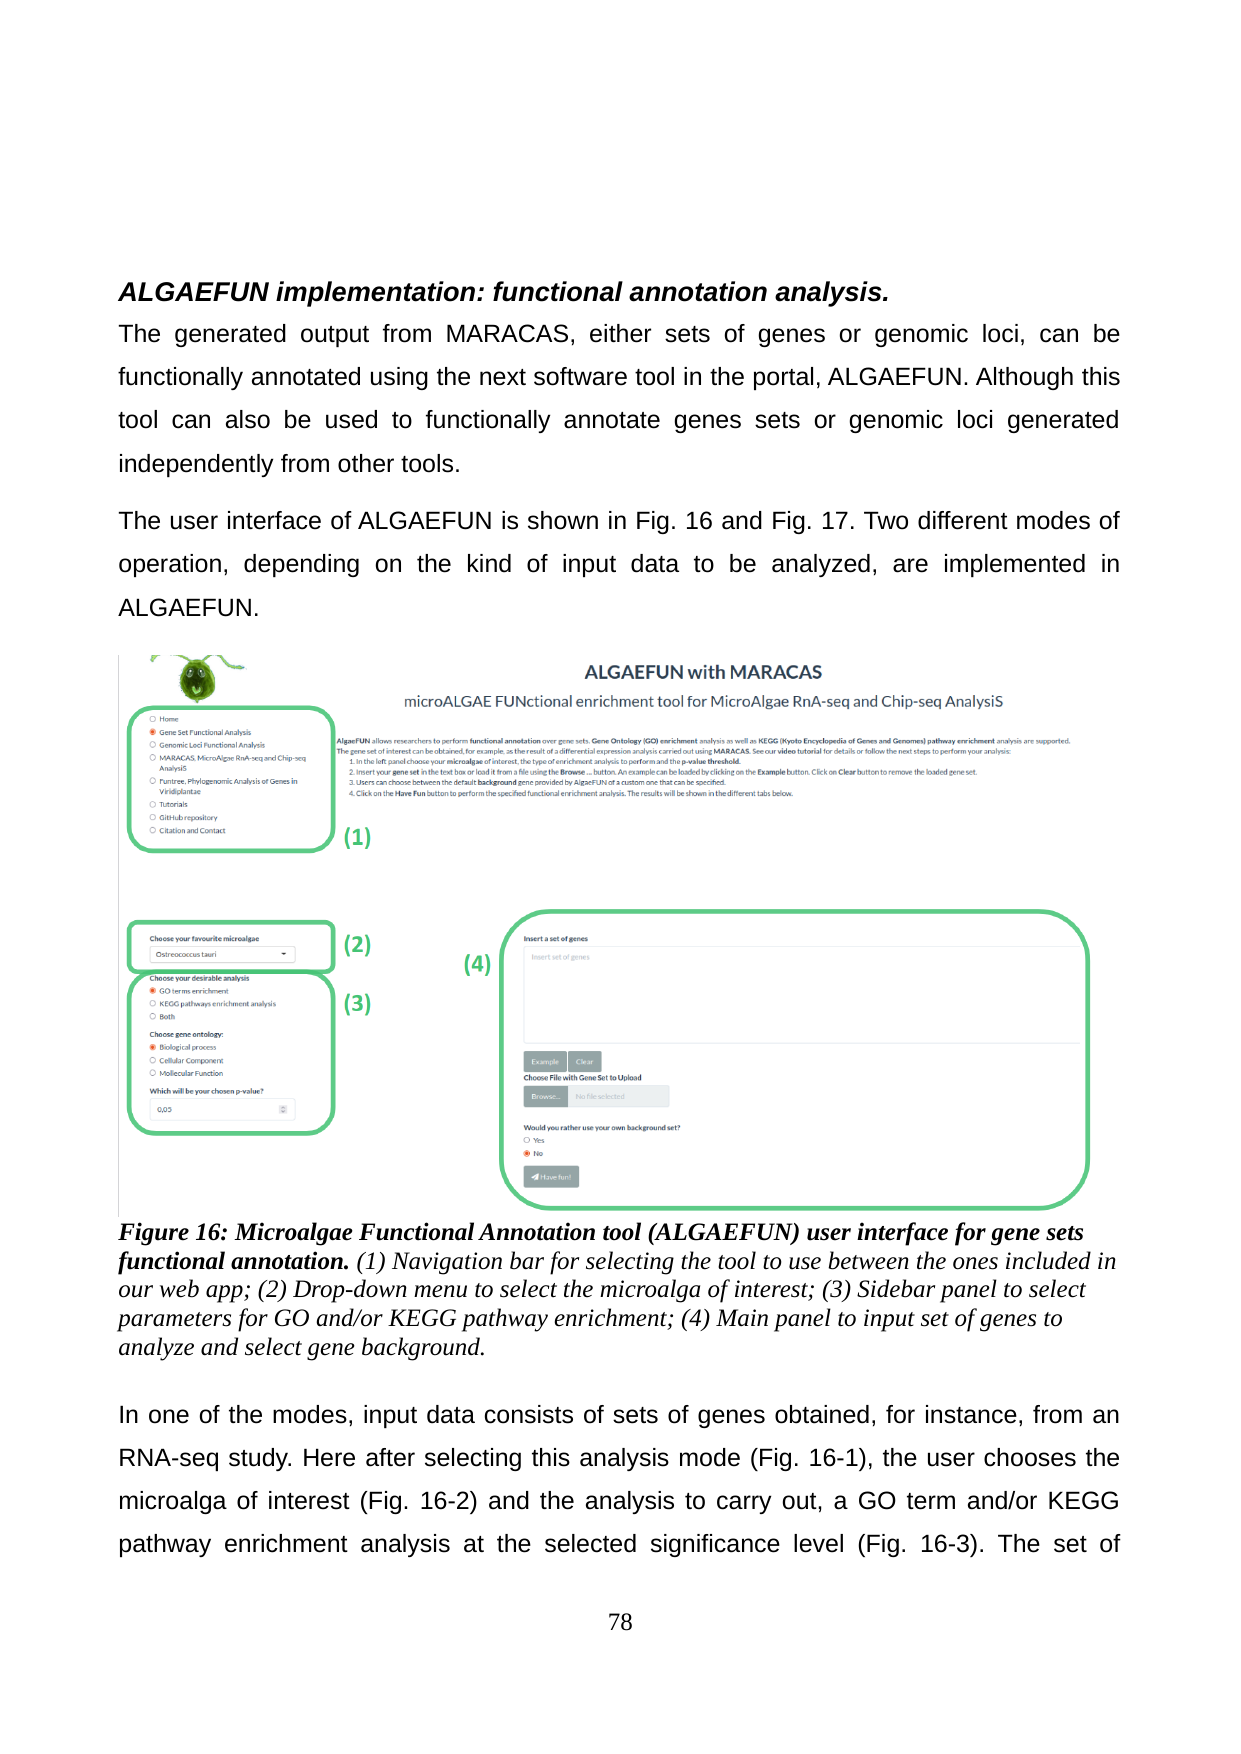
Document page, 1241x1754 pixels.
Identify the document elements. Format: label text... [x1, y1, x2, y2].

subtitle ALGAEFUN implementation: functional annotation analysis. [118, 276, 1122, 307]
text The generated output from MARACAS, either sets of genes or genomic loci, can be functionally annotated using the next software tool in the portal, ALGAEFUN. Although this tool can also be used to functionally annotate genes sets or genomic loci generated independently from other tools. [118, 319, 1122, 477]
text The user interface of ALGAEFUN is shown in Fig. 16 and Fig. 17. Two different modes of operation, depending on the kind of input data to be analyzed, are implemented in ALGAEFUN. [118, 506, 1122, 621]
text In one of the modes, input data consists of sets of genes obtained, for instance, from an RNA-seq study. Here after selecting this analysis mode (Fig. 16-1), the user chooses the microalga of interest (Fig. 16-2) and the analysis to carry out, a GO term and/or KEGG pathway enrichment analysis at the selected significance level (Fig. 16-3). The set of [118, 1361, 1122, 1558]
text Figure 16: Microalgae Functional Annotation tool (ALGAEFUN) user interface for gene sets functional annotation. (1) Navigation bar for selecting the tool to use between the ones included in our web app; (2) Drop-down menu to select the microalga of interest; (3) Sidebar panel to select parameters for GO and/or KEGG pathway enrichment; (4) Main panel to input set of genes to analyze and select gene background. [118, 1217, 1122, 1361]
picture [118, 655, 1123, 1217]
